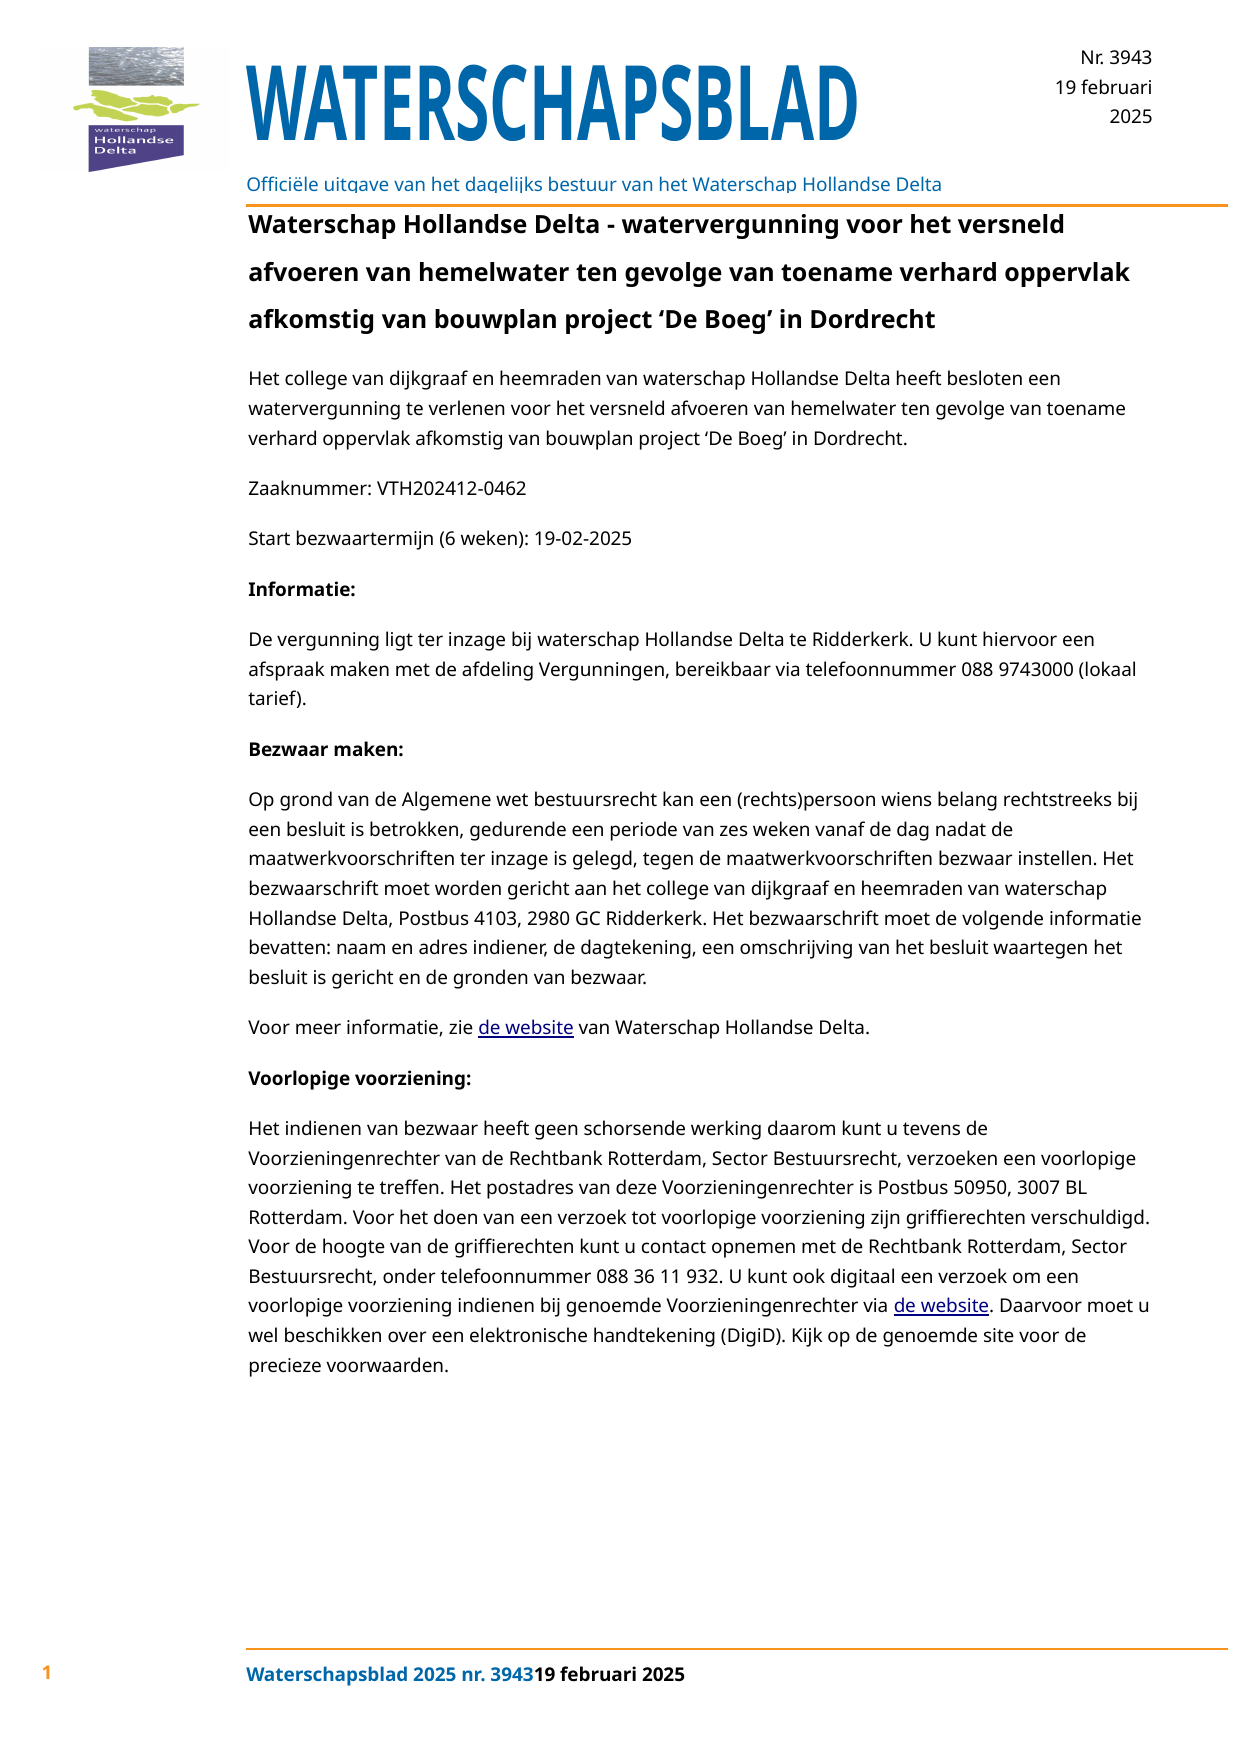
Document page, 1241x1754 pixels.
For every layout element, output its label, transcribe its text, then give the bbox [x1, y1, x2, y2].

text Zaaknummer: VTH202412-0462 [248, 475, 1152, 501]
text De vergunning ligt ter inzage bij waterschap Hollandse Delta te Ridderkerk. U kunt hiervoor een afspraak maken met de afdeling Vergunningen, bereikbaar via telefoonnummer 088 9743000 (lokaal tarief). [248, 626, 1152, 711]
text Het indienen van bezwaar heeft geen schorsende werking daarom kunt u tevens de Voorzieningenrechter van de Rechtbank Rotterdam, Sector Bestuursrecht, verzoeken een voorlopige voorziening te treffen. Het postadres van deze Voorzieningenrechter is Postbus 50950, 3007 BL Rotterdam. Voor het doen van een verzoek tot voorlopige voorziening zijn griffierechten verschuldigd. Voor de hoogte van de griffierechten kunt u contact opnemen met de Rechtbank Rotterdam, Sector Bestuursrecht, onder telefoonnummer 088 36 11 932. U kunt ook digitaal een verzoek om een voorlopige voorziening indienen bij genoemde Voorzieningenrechter via de website. Daarvoor moet u wel beschikken over een elektronische handtekening (DigiD). Kijk op de genoemde site voor de precieze voorwaarden. [248, 1115, 1152, 1377]
text Voorlopige voorziening: [248, 1065, 1152, 1090]
text Waterschap Hollandse Delta - watervergunning voor het versneld afvoeren van hemelwater ten gevolge van toename verhard oppervlak afkomstig van bouwplan project ‘De Boeg’ in Dordrecht [248, 207, 1152, 336]
text Op grond van de Algemene wet bestuursrecht kan een (rechts)persoon wiens belang rechtstreeks bij een besluit is betrokken, gedurende een periode van zes weken vanaf de dag nadat de maatwerkvoorschriften ter inzage is gelegd, tegen de maatwerkvoorschriften bezwaar instellen. Het bezwaarschrift moet worden gericht aan het college van dijkgraaf en heemraden van waterschap Hollandse Delta, Postbus 4103, 2980 GC Ridderkerk. Het bezwaarschrift moet de volgende informatie bevatten: naam en adres indiener, de dagtekening, een omschrijving van het besluit waartegen het besluit is gericht en de gronden van bezwaar. [248, 786, 1152, 989]
text Start bezwaartermijn (6 weken): 19-02-2025 [248, 526, 1152, 551]
text Het college van dijkgraaf en heemraden van waterschap Hollandse Delta heeft besloten een watervergunning te verlenen voor het versneld afvoeren van hemelwater ten gevolge van toename verhard oppervlak afkomstig van bouwplan project ‘De Boeg’ in Dordrecht. [248, 366, 1152, 450]
text Bezwaar maken: [248, 736, 1152, 762]
text Voor meer informatie, zie de website van Waterschap Hollandse Delta. [248, 1014, 1152, 1040]
picture [41, 47, 231, 172]
text Informatie: [248, 576, 1152, 602]
